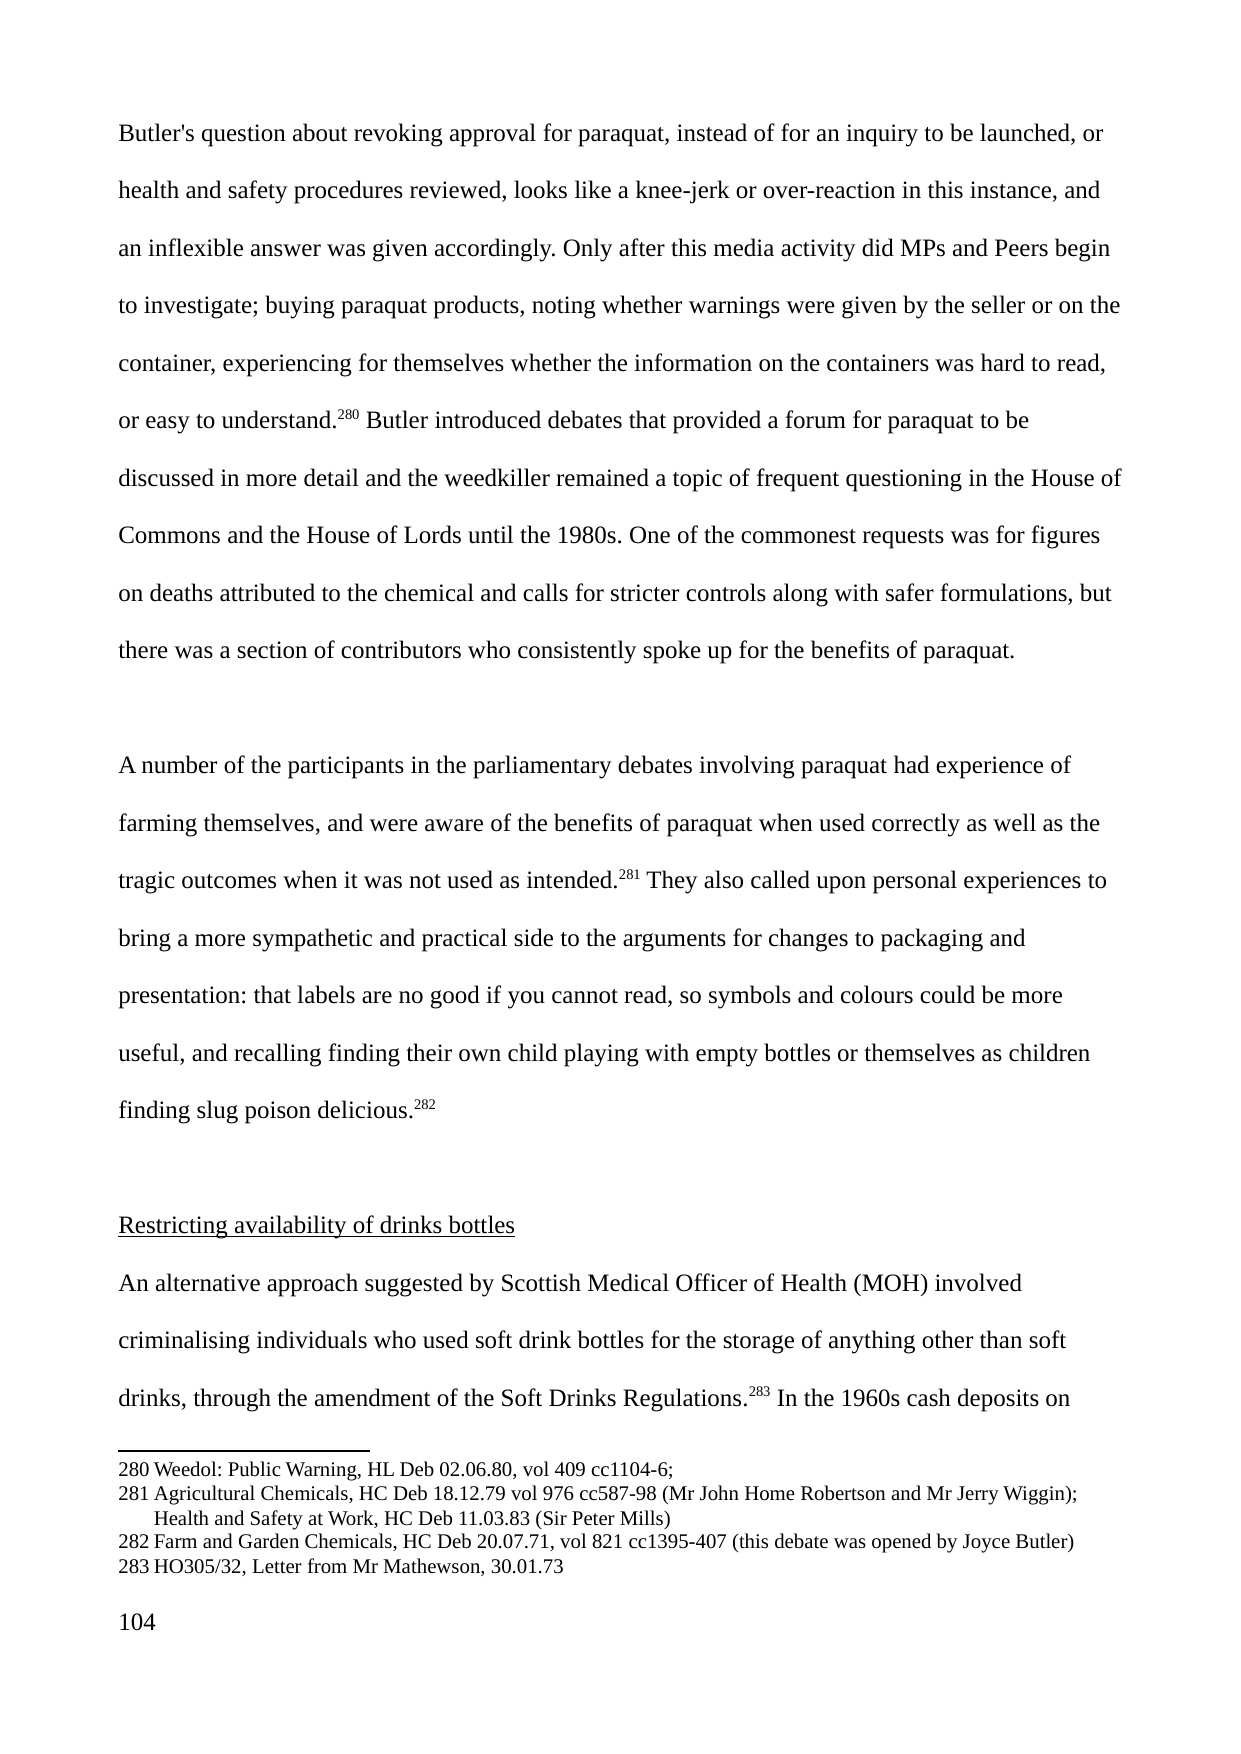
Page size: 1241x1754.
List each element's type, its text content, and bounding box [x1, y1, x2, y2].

text A number of the participants in the parliamentary debates involving paraquat had experience of farming themselves, and were aware of the benefits of paraquat when used correctly as well as the tragic outcomes when it was not used as intended. They also called upon personal experiences to bring a more sympathetic and practical side to the arguments for changes to packaging and presentation: that labels are no good if you cannot read, so symbols and colours could be more useful, and recalling finding their own child playing with empty bottles or themselves as children finding slug poison delicious. [118, 751, 1122, 1124]
text HO305/32, Letter from Mr Mathewson, 30.01.73 [118, 1553, 1122, 1578]
text Butler's question about revoking approval for paraquat, instead of for an inquiry to be launched, or health and safety procedures reviewed, looks like a knee-jerk or over-reaction in this instance, and an inflexible answer was given accordingly. Only after this media activity did MPs and Peers begin to investigate; buying paraquat products, noting whether warnings were given by the seller or on the container, experiencing for themselves whether the information on the containers was hard to read, or easy to understand. Butler introduced debates that provided a forum for paraquat to be discussed in more detail and the weedkiller remained a topic of frequent questioning in the House of Commons and the House of Lords until the 1980s. One of the commonest requests was for figures on deaths attributed to the chemical and calls for stricter controls along with safer formulations, but there was a section of contributors who consistently spoke up for the benefits of paraquat. [118, 118, 1122, 664]
text Agricultural Chemicals, HC Deb 18.12.79 vol 976 cc587-98 (Mr John Home Robertson and Mr Jerry Wiggin); Health and Safety at Work, HC Deb 11.03.83 (Sir Peter Mills) [118, 1481, 1122, 1529]
text Restricting availability of drinks bottles [118, 1211, 1122, 1239]
text Weedol: Public Warning, HL Deb 02.06.80, vol 409 cc1104-6; [118, 1457, 1122, 1481]
text An alternative approach suggested by Scottish Medical Officer of Health (MOH) involved criminalising individuals who used soft drink bottles for the storage of anything other than soft drinks, through the amendment of the Soft Drinks Regulations. In the 1960s cash deposits on [118, 1268, 1122, 1412]
text Farm and Garden Chemicals, HC Deb 20.07.71, vol 821 cc1395-407 (this debate was opened by Joyce Butler) [118, 1529, 1122, 1553]
